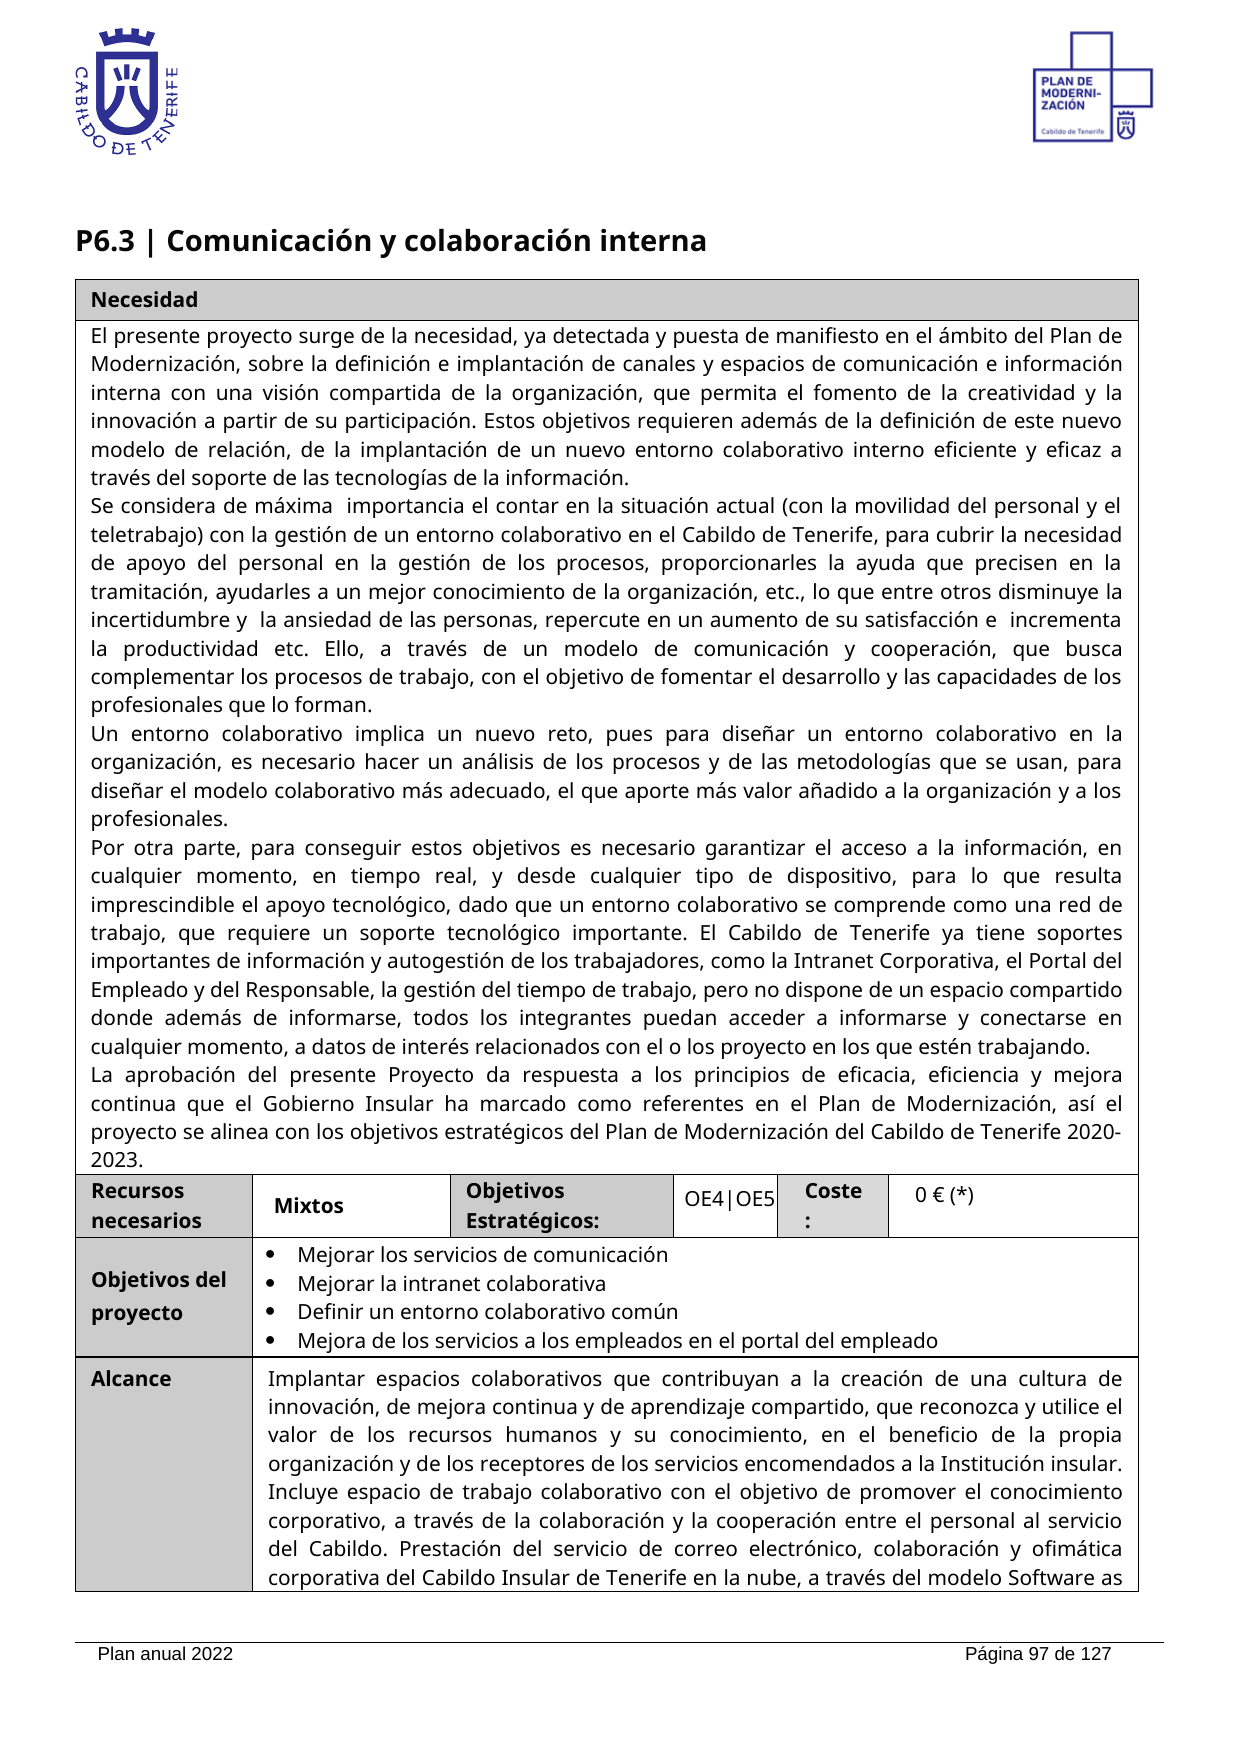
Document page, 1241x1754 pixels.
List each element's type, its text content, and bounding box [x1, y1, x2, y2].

table_cell 0 € (*) [889, 1175, 1138, 1237]
table_cell Coste: [778, 1175, 888, 1237]
table_cell Mejorar los servicios de comunicación Mejorar la intranet colaborativa Definir un entorno colaborativo común Mejora de los servicios a los empleados en el portal del empleado [253, 1238, 1138, 1356]
table_header Necesidad [76, 280, 1138, 320]
table_cell Objetivos Estratégicos: [451, 1175, 673, 1237]
table_cell Recursos necesarios [76, 1175, 252, 1237]
table_cell OE4|OE5 [674, 1175, 777, 1237]
table_cell Implantar espacios colaborativos que contribuyan a la creación de una cultura de innovación, de mejora continua y de aprendizaje compartido, que reconozca y utilice el valor de los recursos humanos y su conocimiento, en el beneficio de la propia organización y de los receptores de los servicios encomendados a la Institución insular. Incluye espacio de trabajo colaborativo con el objetivo de promover el conocimiento corporativo, a través de la colaboración y la cooperación entre el personal al servicio del Cabildo. Prestación del servicio de correo electrónico, colaboración y ofimática corporativa del Cabildo Insular de Tenerife en la nube, a través del modelo Software as [253, 1358, 1138, 1591]
table_cell El presente proyecto surge de la necesidad, ya detectada y puesta de manifiesto en el ámbito del Plan de Modernización, sobre la definición e implantación de canales y espacios de comunicación e información interna con una visión compartida de la organización, que permita el fomento de la creatividad y la innovación a partir de su participación. Estos objetivos requieren además de la definición de este nuevo modelo de relación, de la implantación de un nuevo entorno colaborativo interno eficiente y eficaz a través del soporte de las tecnologías de la información. Se considera de máxima importancia el contar en la situación actual (con la movilidad del personal y el teletrabajo) con la gestión de un entorno colaborativo en el Cabildo de Tenerife, para cubrir la necesidad de apoyo del personal en la gestión de los procesos, proporcionarles la ayuda que precisen en la tramitación, ayudarles a un mejor conocimiento de la organización, etc., lo que entre otros disminuye la incertidumbre y la ansiedad de las personas, repercute en un aumento de su satisfacción e incrementa la productividad etc. Ello, a través de un modelo de comunicación y cooperación, que busca complementar los procesos de trabajo, con el objetivo de fomentar el desarrollo y las capacidades de los profesionales que lo forman. Un entorno colaborativo implica un nuevo reto, pues para diseñar un entorno colaborativo en la organización, es necesario hacer un análisis de los procesos y de las metodologías que se usan, para diseñar el modelo colaborativo más adecuado, el que aporte más valor añadido a la organización y a los profesionales. Por otra parte, para conseguir estos objetivos es necesario garantizar el acceso a la información, en cualquier momento, en tiempo real, y desde cualquier tipo de dispositivo, para lo que resulta imprescindible el apoyo tecnológico, dado que un entorno colaborativo se comprende como una red de trabajo, que requiere un soporte tecnológico importante. El Cabildo de Tenerife ya tiene soportes importantes de información y autogestión de los trabajadores, como la Intranet Corporativa, el Portal del Empleado y del Responsable, la gestión del tiempo de trabajo, pero no dispone de un espacio compartido donde además de informarse, todos los integrantes puedan acceder a informarse y conectarse en cualquier momento, a datos de interés relacionados con el o los proyecto en los que estén trabajando. La aprobación del presente Proyecto da respuesta a los principios de eficacia, eficiencia y mejora continua que el Gobierno Insular ha marcado como referentes en el Plan de Modernización, así el proyecto se alinea con los objetivos estratégicos del Plan de Modernización del Cabildo de Tenerife 2020-2023. [76, 321, 1138, 1174]
table_cell Alcance [76, 1358, 252, 1591]
table_cell Objetivos del proyecto [76, 1238, 252, 1356]
text P6.3 | Comunicación y colaboración interna [75, 220, 1165, 260]
table_cell Mixtos [253, 1175, 450, 1237]
